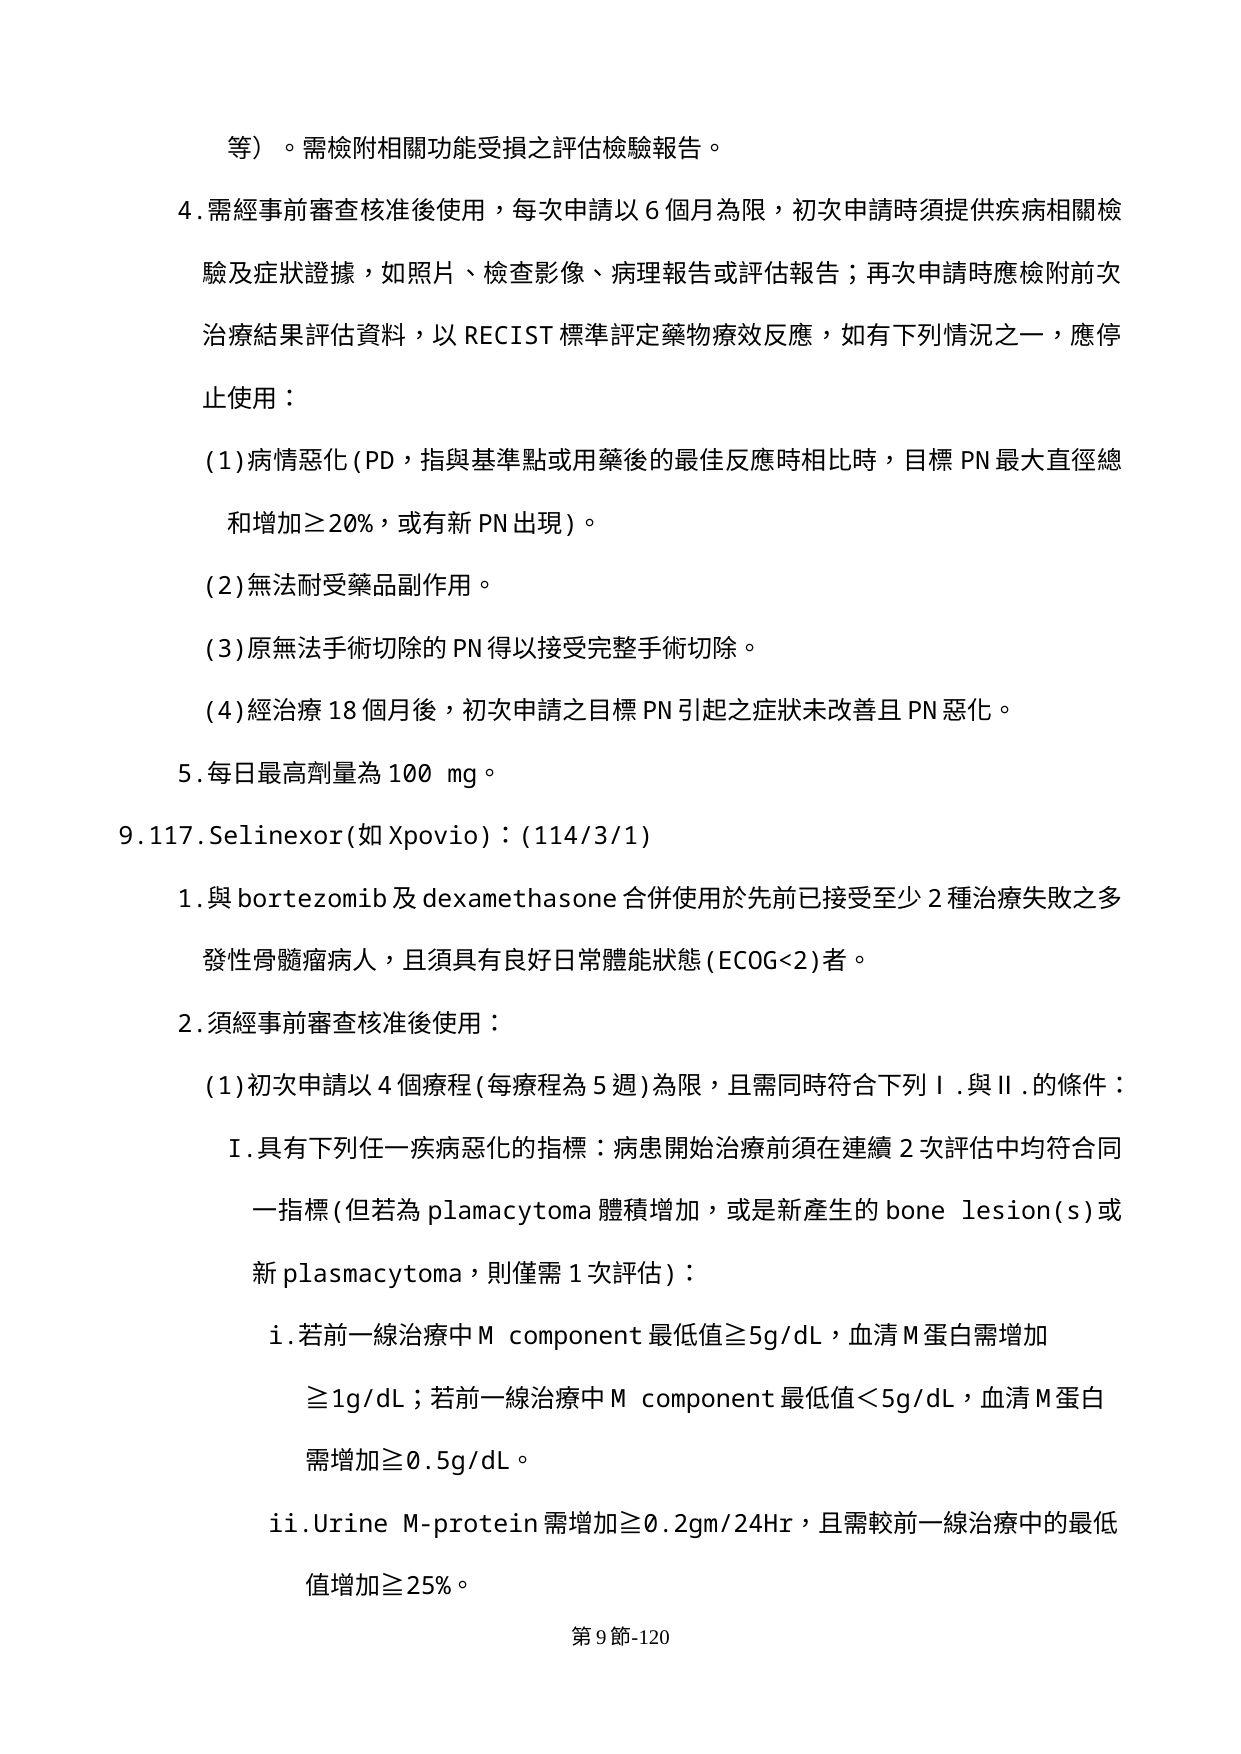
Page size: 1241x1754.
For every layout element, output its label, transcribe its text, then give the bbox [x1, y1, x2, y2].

text (3)原無法手術切除的PN得以接受完整手術切除。 [202, 604, 1122, 667]
text 5.每日最高劑量為100 mg。 [177, 729, 1122, 792]
text (1)初次申請以4個療程(每療程為5週)為限，且需同時符合下列Ⅰ.與Ⅱ.的條件： [202, 1042, 1122, 1104]
text (4)經治療18個月後，初次申請之目標PN引起之症狀未改善且PN惡化。 [202, 667, 1122, 729]
text 4.需經事前審查核准後使用，每次申請以6個月為限，初次申請時須提供疾病相關檢驗及症狀證據，如照片、檢查影像、病理報告或評估報告；再次申請時應檢附前次治療結果評估資料，以RECIST標準評定藥物療效反應，如有下列情況之一，應停止使用： [177, 167, 1122, 417]
text i.若前一線治療中M component最低值≧5g/dL，血清M蛋白需增加≧1g/dL；若前一線治療中M component最低值＜5g/dL，血清M蛋白需增加≧0.5g/dL。 [268, 1292, 1122, 1479]
text 等）。需檢附相關功能受損之評估檢驗報告。 [202, 104, 1122, 167]
text 2.須經事前審查核准後使用： [177, 979, 1122, 1042]
text (1)病情惡化(PD，指與基準點或用藥後的最佳反應時相比時，目標PN最大直徑總和增加≥20%，或有新PN出現)。 [202, 417, 1122, 542]
text (2)無法耐受藥品副作用。 [202, 542, 1122, 604]
text I.具有下列任一疾病惡化的指標：病患開始治療前須在連續2次評估中均符合同一指標(但若為plamacytoma體積增加，或是新產生的bone lesion(s)或新plasmacytoma，則僅需1次評估)： [227, 1104, 1122, 1292]
text 1.與bortezomib及dexamethasone合併使用於先前已接受至少2種治療失敗之多發性骨髓瘤病人，且須具有良好日常體能狀態(ECOG<2)者。 [177, 854, 1122, 979]
text ii.Urine M-protein需增加≧0.2gm/24Hr，且需較前一線治療中的最低值增加≧25%。 [268, 1479, 1122, 1604]
text 9.117.Selinexor(如Xpovio)：(114/3/1) [118, 792, 1122, 854]
